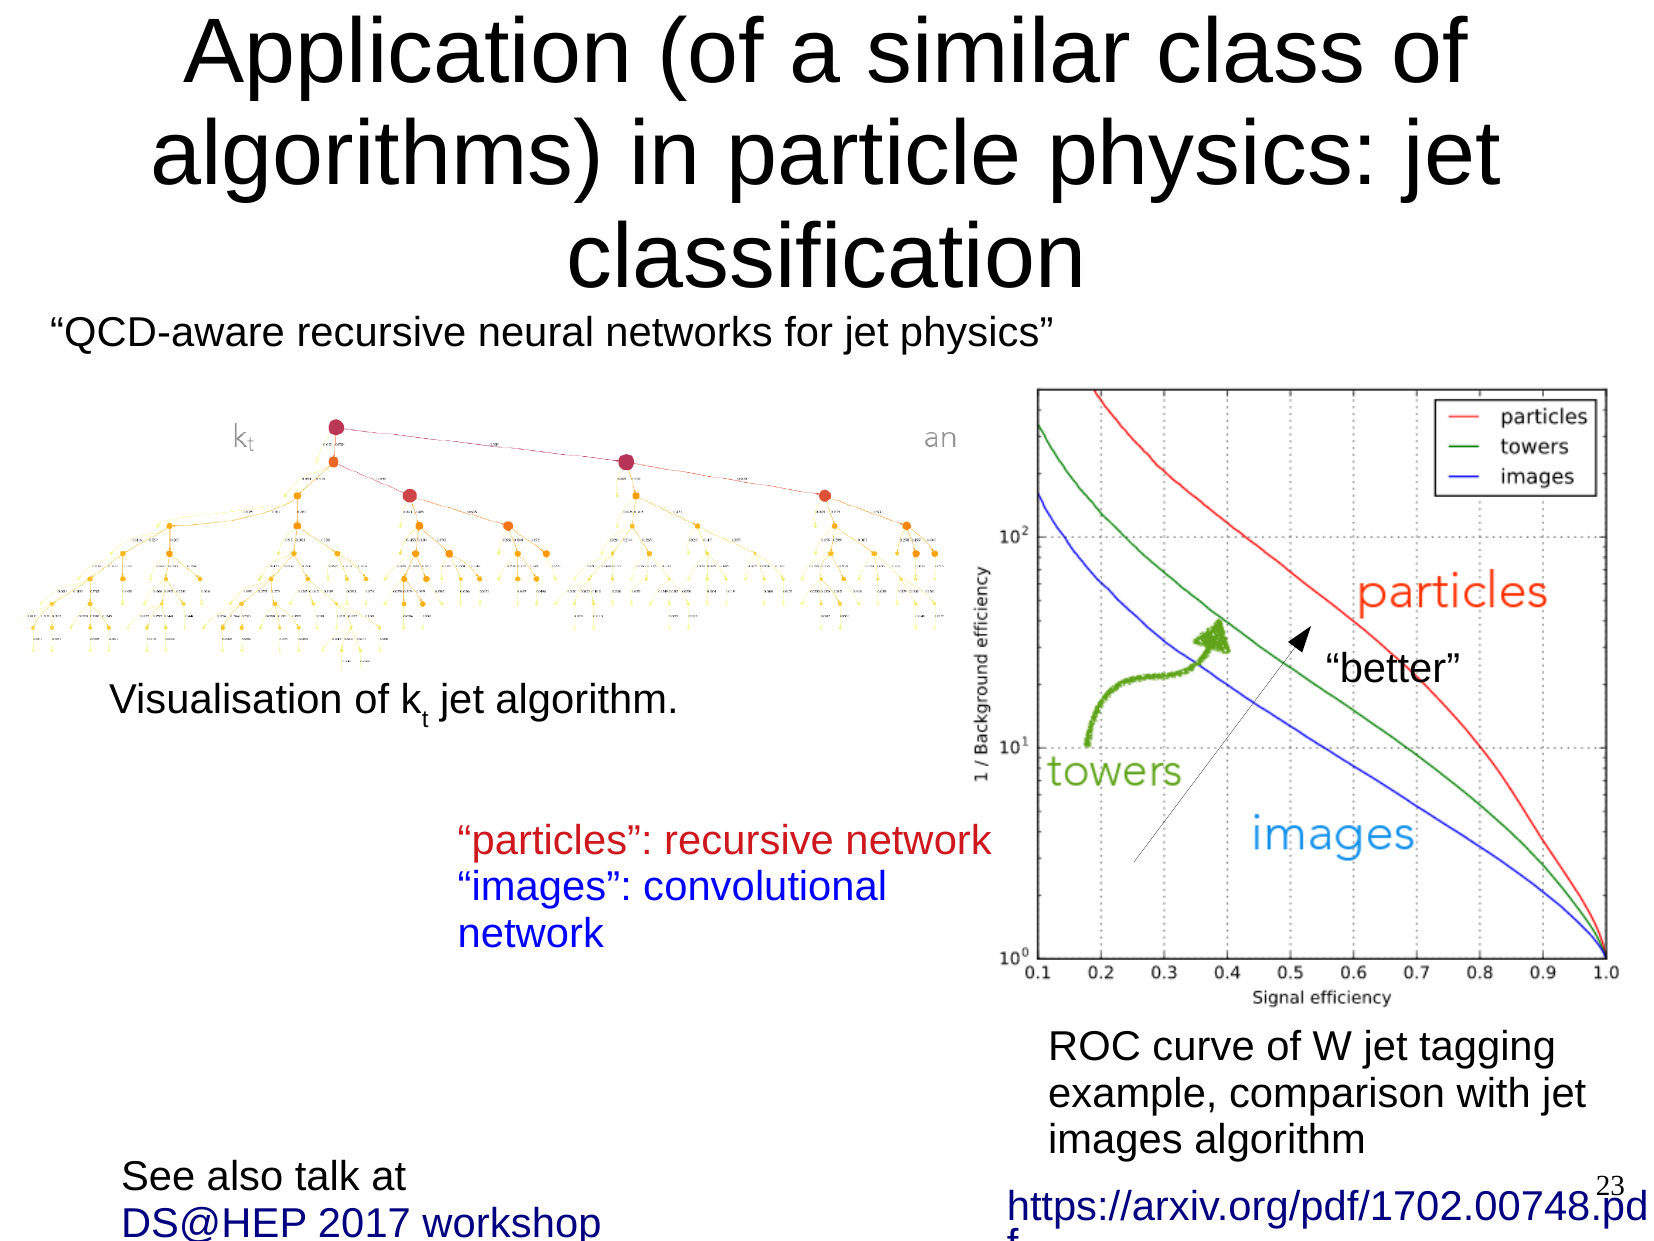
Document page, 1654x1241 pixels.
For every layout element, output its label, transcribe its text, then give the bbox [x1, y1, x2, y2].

picture [20, 354, 1636, 1035]
text_box https://arxiv.org/pdf/1702.00748.pdf [992, 1175, 1654, 1241]
text_box “better” [1311, 637, 1571, 700]
text_box Visualisation of kt jet algorithm. [94, 668, 898, 740]
text_box See also talk at DS@HEP 2017 workshop [106, 1145, 898, 1241]
text_box ROC curve of W jet tagging example, comparison with jet images algorithm [1033, 1015, 1630, 1171]
title Application (of a similar class of algorithms) in particle physics: jet classification [82, 0, 1571, 307]
text_box “particles”: recursive network “images”: convolutional network [442, 809, 1058, 964]
text_box “QCD-aware recursive neural networks for jet physics” [35, 301, 1536, 363]
